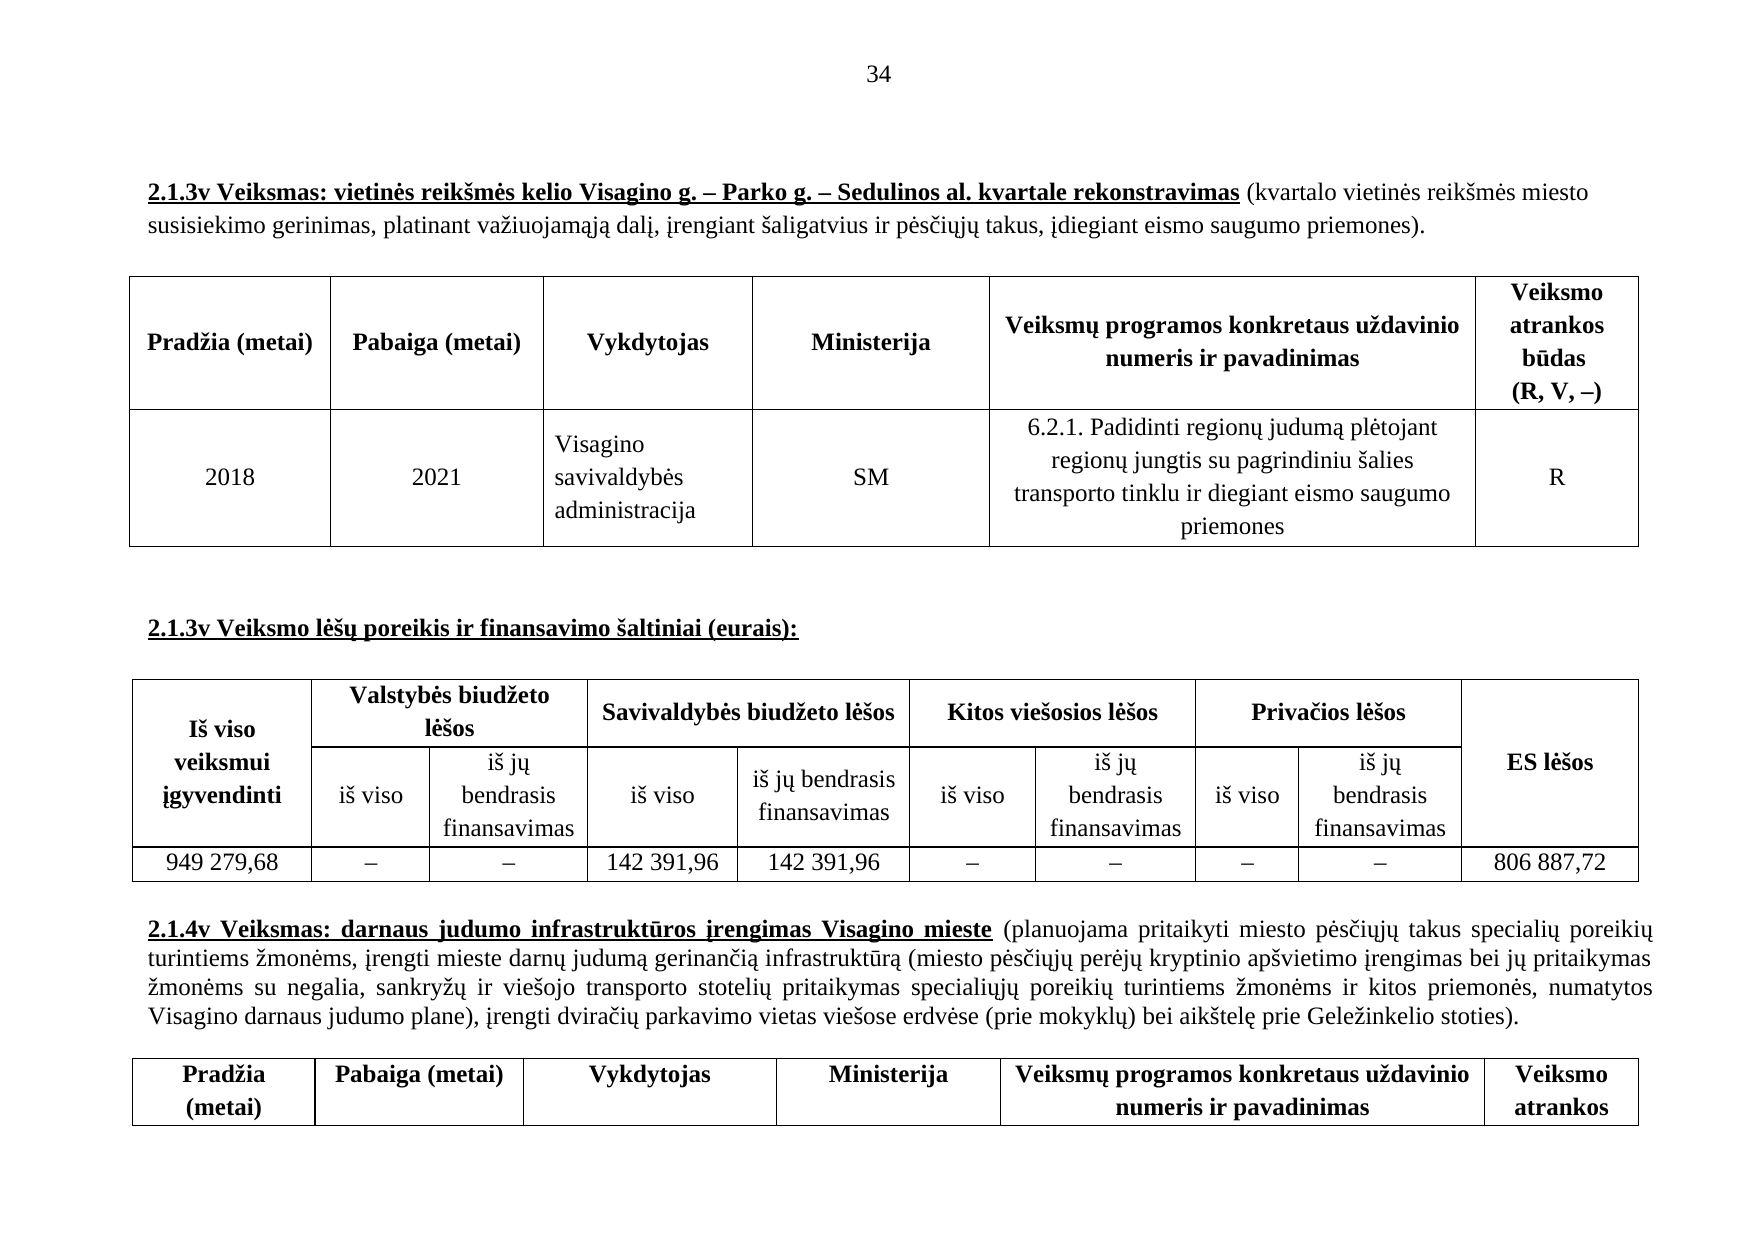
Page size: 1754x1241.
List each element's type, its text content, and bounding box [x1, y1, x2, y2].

table_cell – [910, 848, 1035, 881]
table_header Pradžia (metai) [133, 1059, 314, 1125]
table_header Savivaldybės biudžeto lėšos [588, 680, 909, 746]
table_header Valstybės biudžeto lėšos [312, 680, 587, 746]
text 2.1.4v Veiksmas: darnaus judumo infrastruktūros įrengimas Visagino mieste (planuojama pritaikyti miesto pėsčiųjų takus specialių poreikių turintiems žmonėms, įrengti mieste darnų judumą gerinančią infrastruktūrą (miesto pėsčiųjų perėjų kryptinio apšvietimo įrengimas bei jų pritaikymas žmonėms su negalia, sankryžų ir viešojo transporto stotelių pritaikymas specialiųjų poreikių turintiems žmonėms ir kitos priemonės, numatytos Visagino darnaus judumo plane), įrengti dviračių parkavimo vietas viešose erdvėse (prie mokyklų) bei aikštelę prie Geležinkelio stoties). [148, 914, 1654, 1029]
table_cell iš viso [910, 748, 1035, 846]
table_cell 142 391,96 [588, 848, 737, 881]
table_cell iš jų bendrasis finansavimas [1036, 748, 1195, 846]
table_cell 6.2.1. Padidinti regionų judumą plėtojant regionų jungtis su pagrindiniu šalies transporto tinklu ir diegiant eismo saugumo priemones [990, 410, 1475, 546]
table_cell iš viso [1196, 748, 1298, 846]
table_header Ministerija [753, 277, 989, 409]
table_cell iš jų bendrasis finansavimas [430, 748, 587, 846]
table_header Veiksmų programos konkretaus uždavinio numeris ir pavadinimas [990, 277, 1475, 409]
text 2.1.3v Veiksmas: vietinės reikšmės kelio Visagino g. – Parko g. – Sedulinos al. kvartale rekonstravimas (kvartalo vietinės reikšmės miesto susisiekimo gerinimas, platinant važiuojamąją dalį, įrengiant šaligatvius ir pėsčiųjų takus, įdiegiant eismo saugumo priemones). [148, 177, 1639, 239]
table_cell iš jų bendrasis finansavimas [1299, 748, 1461, 846]
table_cell – [1196, 848, 1298, 881]
table_cell – [430, 848, 587, 881]
table_header Vykdytojas [524, 1059, 776, 1125]
table_cell iš viso [588, 748, 737, 846]
table_header Veiksmų programos konkretaus uždavinio numeris ir pavadinimas [1001, 1059, 1484, 1125]
table_header Privačios lėšos [1196, 680, 1461, 746]
table_header Kitos viešosios lėšos [910, 680, 1195, 746]
text 2.1.3v Veiksmo lėšų poreikis ir finansavimo šaltiniai (eurais): [118, 613, 1639, 642]
table_header Pabaiga (metai) [331, 277, 543, 409]
table_header Veiksmo atrankos [1485, 1059, 1638, 1125]
table_header Veiksmo atrankos būdas (R, V, –) [1476, 277, 1638, 409]
table_cell R [1476, 410, 1638, 546]
table_cell 2021 [331, 410, 543, 546]
table_cell 142 391,96 [738, 848, 909, 881]
table_cell Visagino savivaldybės administracija [544, 410, 752, 546]
table_cell 2018 [130, 410, 330, 546]
table_cell – [1299, 848, 1461, 881]
table_header Ministerija [777, 1059, 1000, 1125]
table_cell SM [753, 410, 989, 546]
table_cell iš viso [312, 748, 429, 846]
table_header Iš viso veiksmui įgyvendinti [133, 680, 311, 846]
table_cell iš jų bendrasis finansavimas [738, 748, 909, 846]
table_header ES lėšos [1462, 680, 1638, 846]
table_cell 806 887,72 [1462, 848, 1638, 881]
table_cell – [1036, 848, 1195, 881]
table_header Pradžia (metai) [130, 277, 330, 409]
table_header Pabaiga (metai) [316, 1059, 523, 1125]
table_cell 949 279,68 [133, 848, 311, 881]
table_header Vykdytojas [544, 277, 752, 409]
table_cell – [312, 848, 429, 881]
